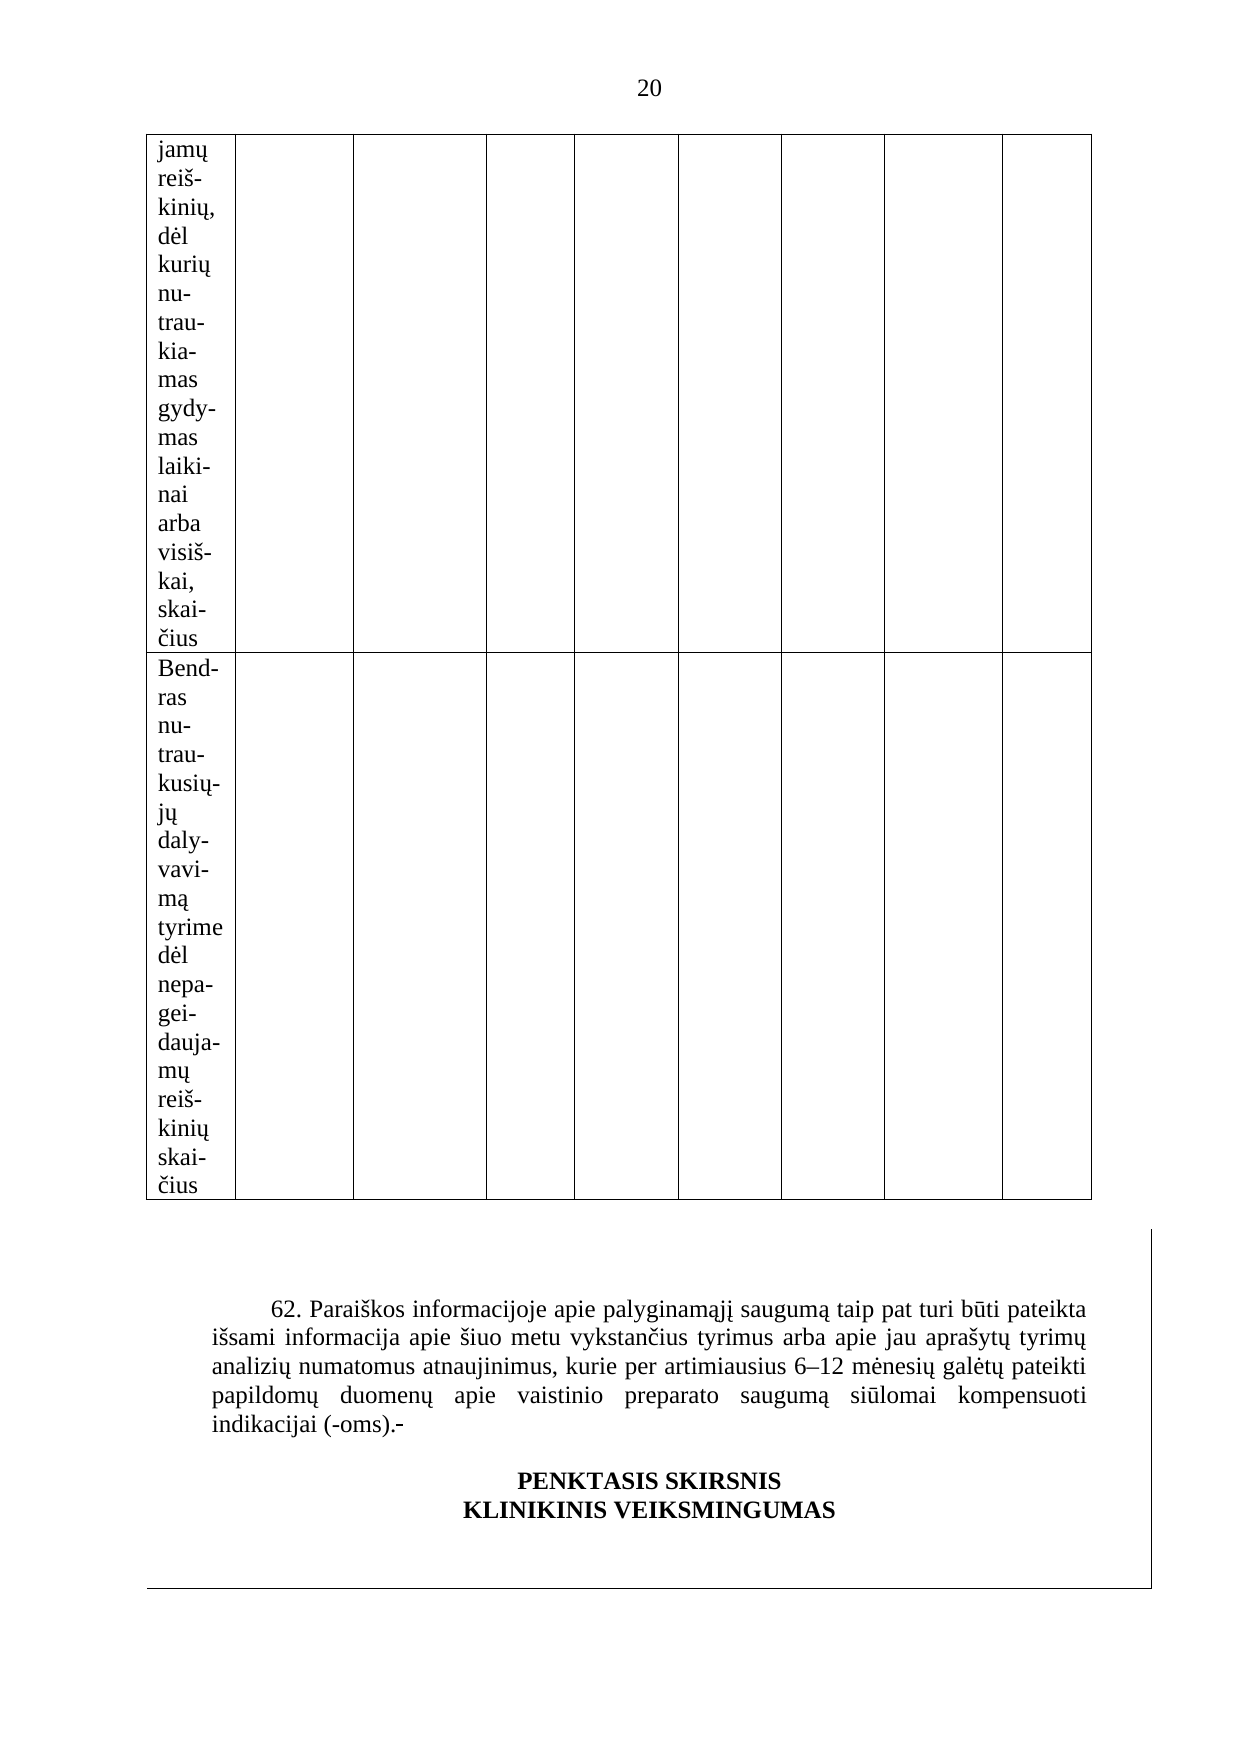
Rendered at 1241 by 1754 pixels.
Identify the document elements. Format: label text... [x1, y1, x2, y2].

table_cell [487, 653, 574, 1199]
table_cell [679, 135, 781, 652]
table_cell jamų reiš-kinių, dėl kurių nu-trau-kia-mas gydy-mas laiki-nai arba visiš-kai, skai-čius [147, 135, 235, 652]
table_cell [575, 653, 678, 1199]
table_cell [885, 653, 1002, 1199]
text 62. Paraiškos informacijoje apie palyginamąjį saugumą taip pat turi būti pateikta išsami informacija apie šiuo metu vykstančius tyrimus arba apie jau aprašytų tyrimų analizių numatomus atnaujinimus, kurie per artimiausius 6–12 mėnesių galėtų pateikti papildomų duomenų apie vaistinio preparato saugumą siūlomai kompensuoti indikacijai (-oms). [147, 1229, 1151, 1437]
text KLINIKINIS VEIKSMINGUMAS [147, 1495, 1151, 1588]
table_cell Bend-ras nu-trau-kusių- jų daly-vavi-mą tyrime dėl nepa-gei-dauja-mų reiš-kinių skai-čius [147, 653, 235, 1199]
table_cell [575, 135, 678, 652]
table_cell [354, 653, 486, 1199]
table_cell [782, 653, 884, 1199]
table_cell [487, 135, 574, 652]
table_cell [885, 135, 1002, 652]
table_cell [354, 135, 486, 652]
text PENKTASIS SKIRSNIS [147, 1466, 1151, 1495]
table_cell [1003, 653, 1091, 1199]
table_cell [236, 135, 353, 652]
table_cell [236, 653, 353, 1199]
table_cell [1003, 135, 1091, 652]
table_cell [782, 135, 884, 652]
table_cell [679, 653, 781, 1199]
